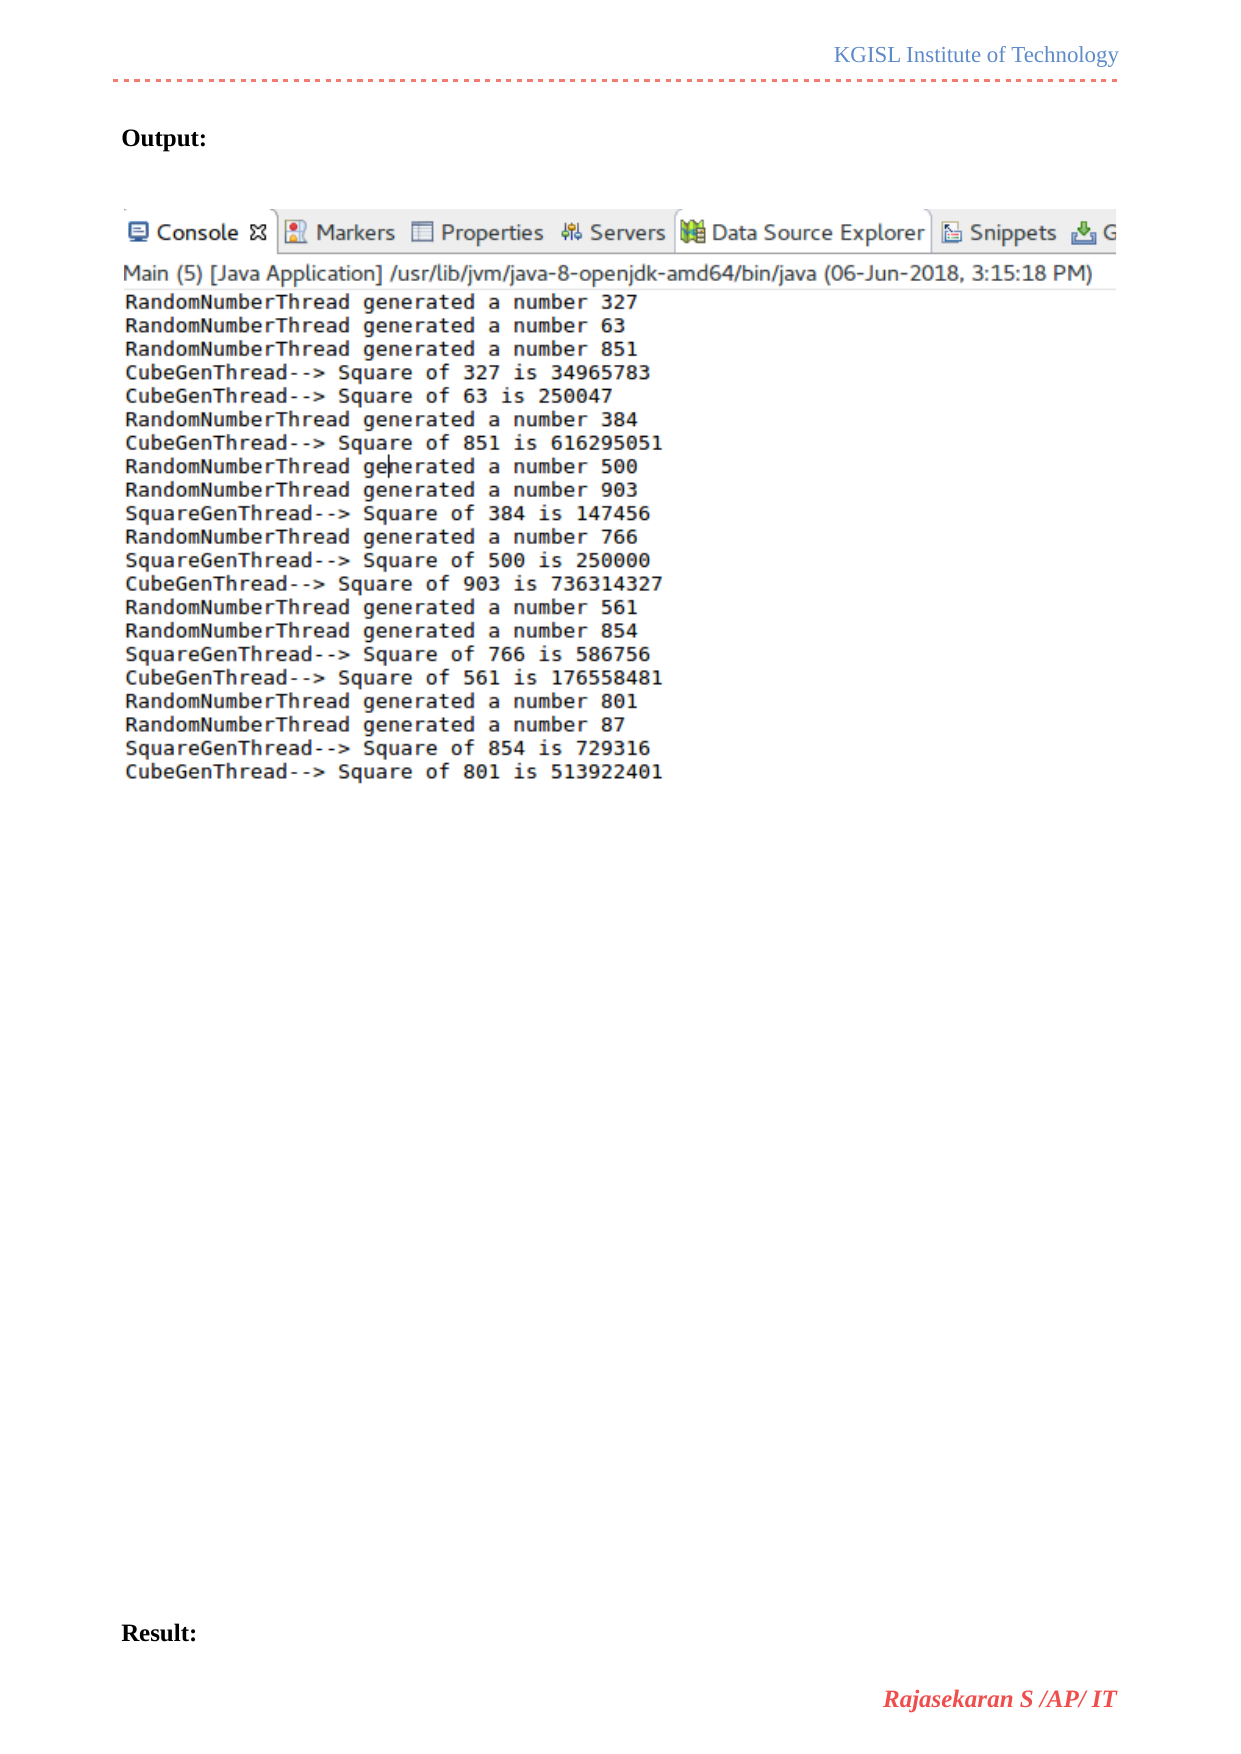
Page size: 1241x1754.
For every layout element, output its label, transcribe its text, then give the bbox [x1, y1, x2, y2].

text Output: [121, 123, 1119, 152]
picture [124, 209, 1117, 785]
text Result: [121, 1618, 1119, 1647]
